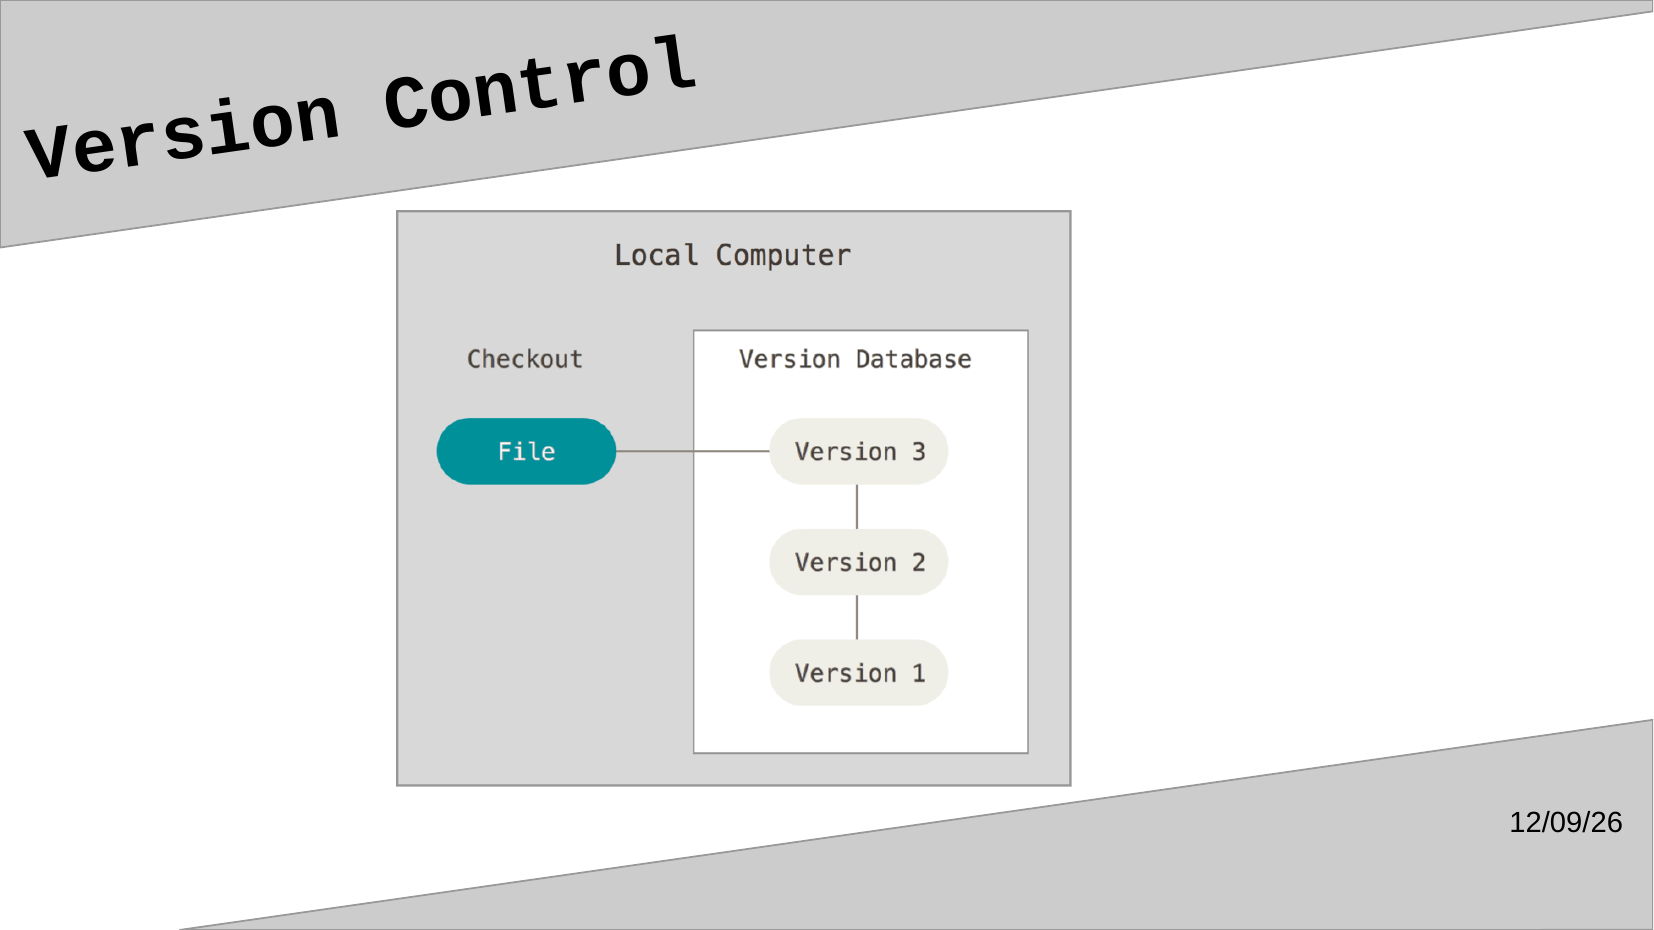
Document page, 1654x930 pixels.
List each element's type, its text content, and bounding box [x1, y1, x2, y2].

picture [396, 210, 1073, 788]
title Version Control [16, 0, 1501, 239]
